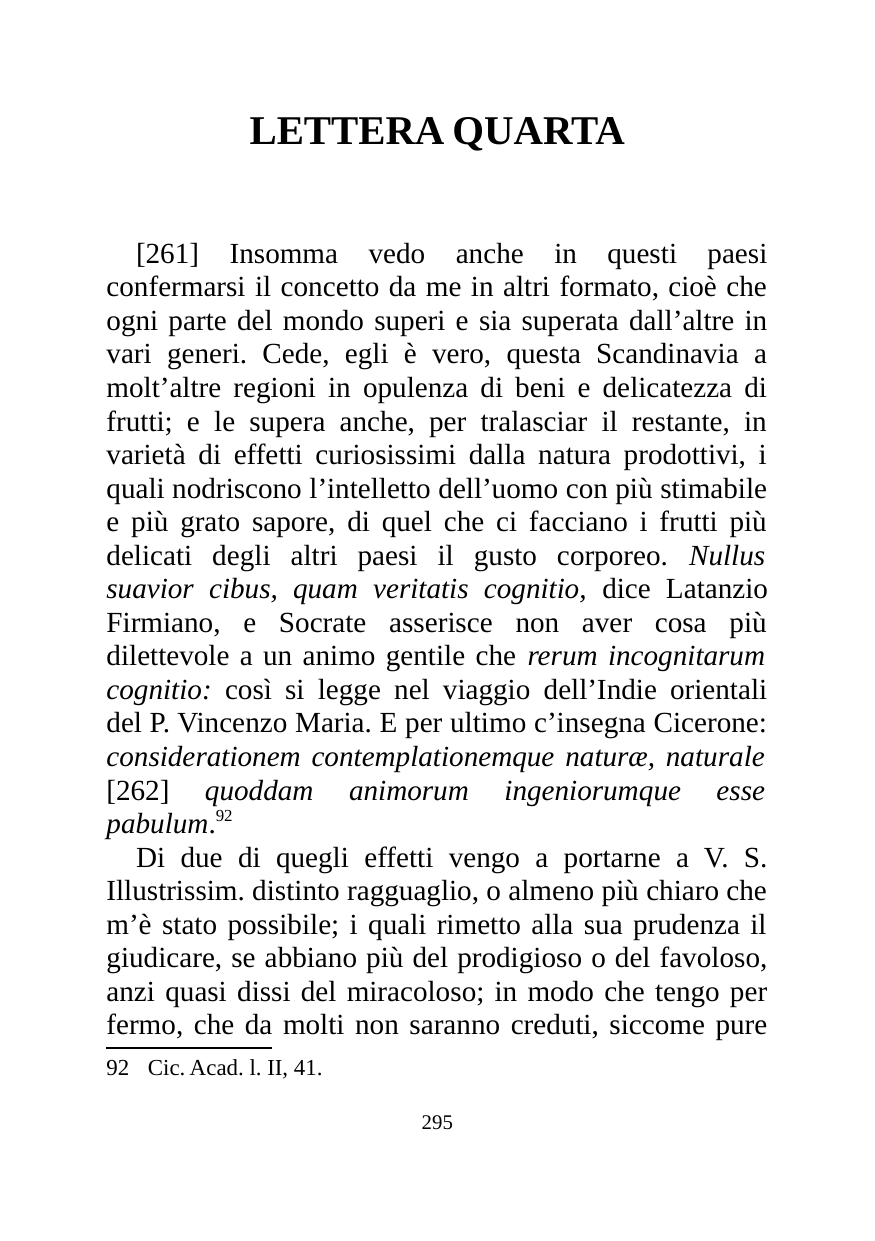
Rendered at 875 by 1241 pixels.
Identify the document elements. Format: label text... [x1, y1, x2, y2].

text Cic. Acad. l. II, 41. [106, 1054, 768, 1080]
text [261] Insomma vedo anche in questi paesi confermarsi il concetto da me in altri formato, cioè che ogni parte del mondo superi e sia superata dall’altre in vari generi. Cede, egli è vero, questa Scandinavia a molt’altre regioni in opulenza di beni e delicatezza di frutti; e le supera anche, per tralasciar il restante, in varietà di effetti curiosissimi dalla natura prodottivi, i quali nodriscono l’intelletto dell’uomo con più stimabile e più grato sapore, di quel che ci facciano i frutti più delicati degli altri paesi il gusto corporeo. Nullus suavior cibus, quam veritatis cognitio, dice Latanzio Firmiano, e Socrate asserisce non aver cosa più dilettevole a un animo gentile che rerum incognitarum cognitio: così si legge nel viaggio dell’Indie orientali del P. Vincenzo Maria. E per ultimo c’insegna Cicerone: considerationem contemplationemque naturæ, naturale [262] quoddam animorum ingeniorumque esse pabulum. [106, 236, 768, 840]
subtitle LETTERA QUARTA [106, 106, 768, 153]
text Di due di quegli effetti vengo a portarne a V. S. Illustrissim. distinto ragguaglio, o almeno più chiaro che m’è stato possibile; i quali rimetto alla sua prudenza il giudicare, se abbiano più del prodigioso o del favoloso, anzi quasi dissi del miracoloso; in modo che tengo per fermo, che da molti non saranno creduti, siccome pure [106, 840, 768, 1041]
